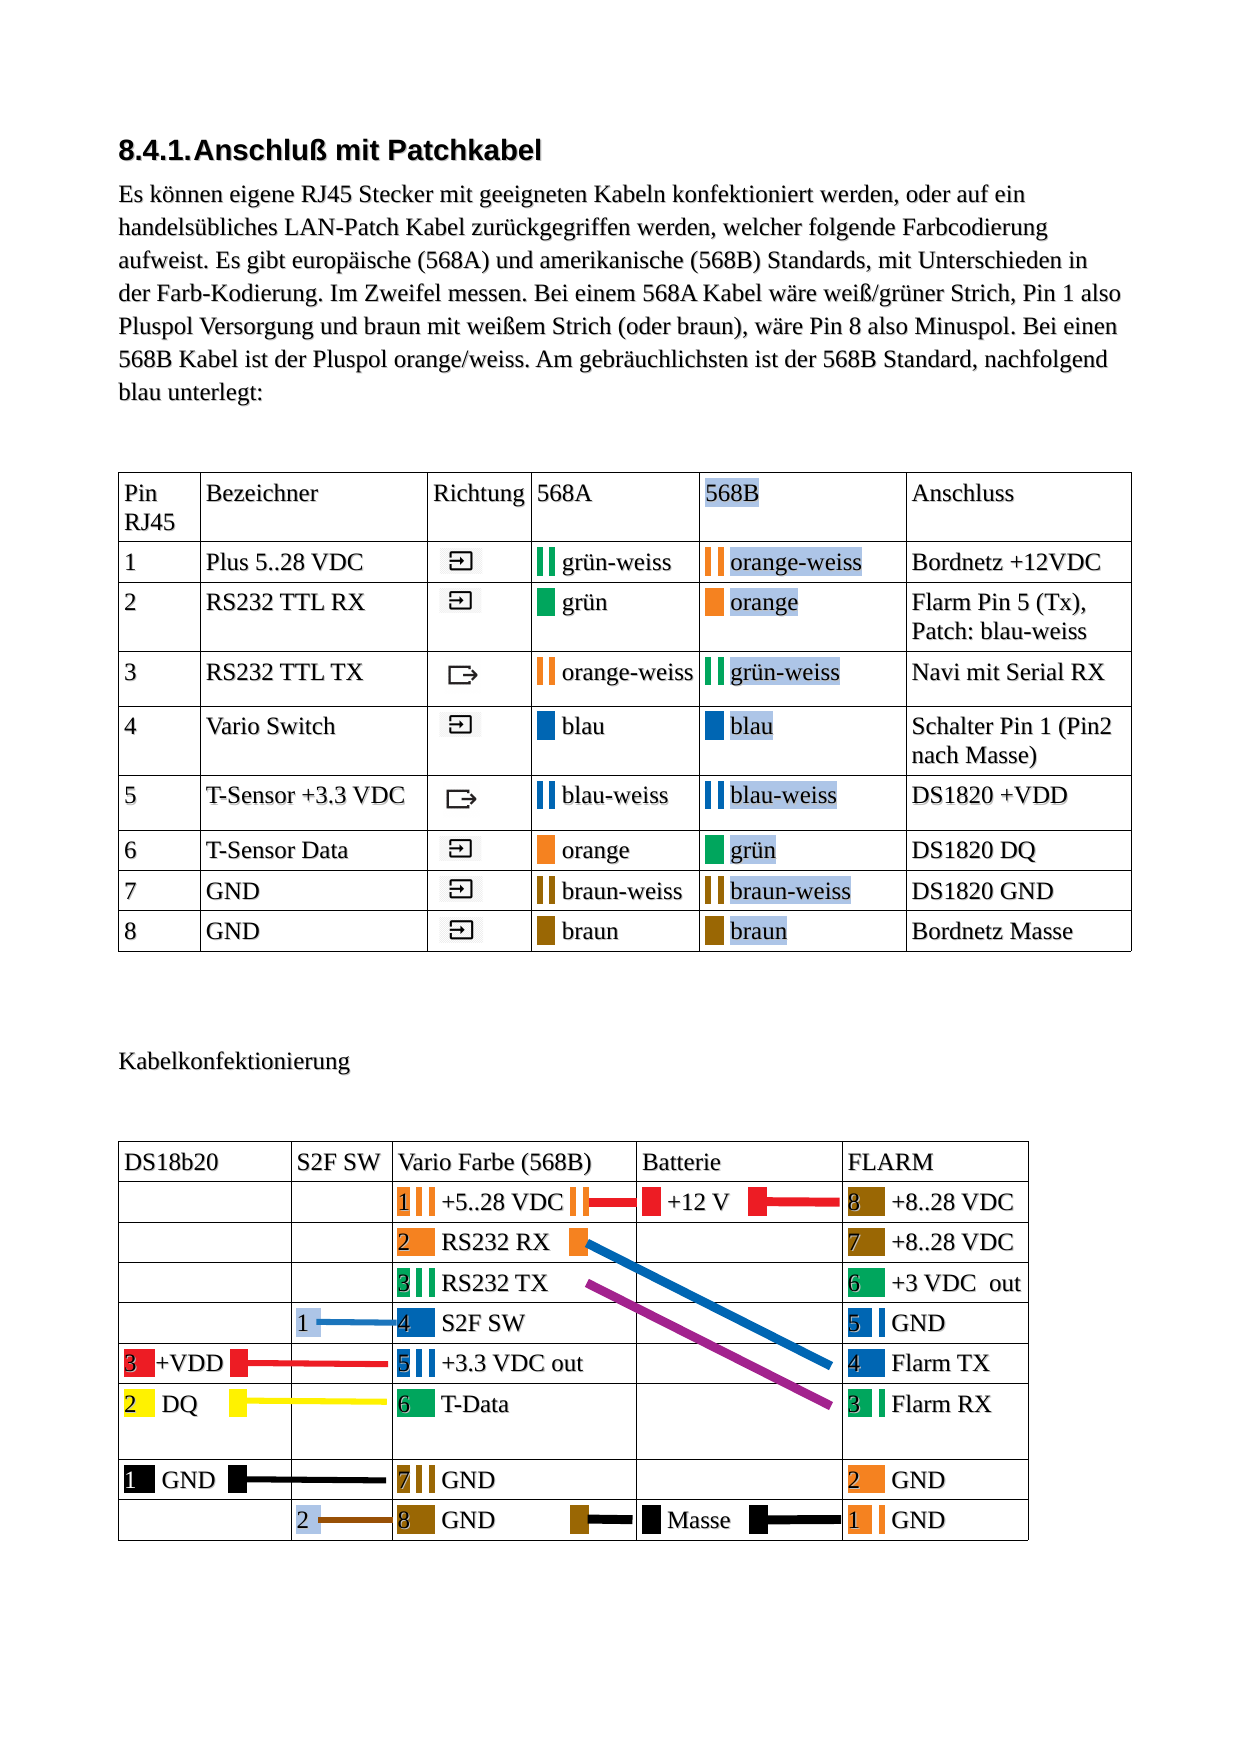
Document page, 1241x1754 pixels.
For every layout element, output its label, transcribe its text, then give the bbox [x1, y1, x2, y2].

picture [439, 588, 482, 613]
picture [442, 780, 480, 818]
table_header FLARM [843, 1142, 1028, 1181]
picture [439, 836, 482, 861]
table_cell 3 Flarm RX [843, 1384, 1028, 1459]
table_cell braun-weiss [532, 871, 699, 910]
table_cell Flarm Pin 5 (Tx), Patch: blau-weiss [907, 583, 1131, 651]
table_cell T-Sensor Data [201, 831, 427, 870]
table_header Anschluss [907, 473, 1131, 541]
table_cell [718, 1303, 842, 1343]
table_cell orange-weiss [700, 542, 906, 582]
table_cell [292, 1344, 392, 1383]
table_cell [637, 1223, 842, 1262]
table_cell grün [532, 583, 699, 651]
table_cell [639, 1303, 773, 1343]
table_cell Bordnetz Masse [907, 911, 1131, 951]
table_cell [292, 1182, 392, 1222]
table_cell [637, 1384, 842, 1459]
table_cell [637, 1344, 773, 1383]
table_cell [428, 911, 531, 951]
table_cell [292, 1223, 392, 1262]
table_header Vario Farbe (568B) [393, 1142, 636, 1181]
table_cell [292, 1263, 392, 1302]
table_cell Navi mit Serial RX [907, 652, 1131, 706]
table_cell 8 GND [393, 1500, 636, 1539]
table_cell [637, 1274, 691, 1302]
table_cell 1 +5..28 VDC [393, 1182, 636, 1222]
table_cell [428, 831, 531, 870]
table_header Batterie [637, 1142, 842, 1181]
table_cell [119, 1223, 291, 1262]
table_cell grün [700, 831, 906, 870]
table_cell 6 T-Data [393, 1384, 636, 1459]
table_cell 6 +3 VDC out [843, 1263, 1028, 1302]
table_header S2F SW [292, 1142, 392, 1181]
table_cell [119, 1182, 291, 1222]
picture [439, 876, 483, 902]
table_cell 1 [119, 542, 200, 582]
table_cell 7 [119, 871, 200, 910]
table_cell braun [532, 911, 699, 951]
table_cell [428, 542, 531, 582]
picture [439, 712, 482, 737]
table_cell RS232 TTL TX [201, 652, 427, 706]
table_cell GND [201, 911, 427, 951]
table_cell blau [700, 707, 906, 775]
table_cell 2 GND [843, 1460, 1028, 1499]
picture [439, 548, 483, 574]
table_cell orange-weiss [532, 652, 699, 706]
table_header DS18b20 [119, 1142, 291, 1181]
table_cell braun [700, 911, 906, 951]
table_cell grün-weiss [700, 652, 906, 706]
table_header 568B [700, 473, 906, 541]
table_cell Schalter Pin 1 (Pin2 nach Masse) [907, 707, 1131, 775]
table_cell 4 Flarm TX [843, 1344, 1028, 1383]
table_cell Bordnetz +12VDC [907, 542, 1131, 582]
table_cell [292, 1384, 392, 1459]
table_cell blau-weiss [532, 776, 699, 829]
table_cell [428, 871, 531, 910]
table_cell 1 GND [119, 1460, 291, 1499]
table_cell [119, 1263, 291, 1302]
text Es können eigene RJ45 Stecker mit geeigneten Kabeln konfektioniert werden, oder auf ein handelsübliches LAN-Patch Kabel zurückgegriffen werden, welcher folgende Farbcodierung aufweist. Es gibt europäische (568A) und amerikanische (568B) Standards, mit Unterschieden in der Farb-Kodierung. Im Zweifel messen. Bei einem 568A Kabel wäre weiß/grüner Strich, Pin 1 also Pluspol Versorgung und braun mit weißem Strich (oder braun), wäre Pin 8 also Minuspol. Bei einen 568B Kabel ist der Pluspol orange/weiss. Am gebräuchlichsten ist der 568B Standard, nachfolgend blau unterlegt: [118, 179, 1122, 406]
picture [439, 917, 484, 943]
text Kabelkonfektionierung [118, 1046, 1122, 1074]
table_cell 8 [119, 911, 200, 951]
table_cell Vario Switch [201, 707, 427, 775]
table_cell 3 +VDD [119, 1344, 291, 1383]
table_cell orange [532, 831, 699, 870]
table_cell [428, 776, 531, 829]
table_header Pin RJ45 [119, 473, 200, 541]
table_cell DS1820 DQ [907, 831, 1131, 870]
table_cell [428, 583, 531, 651]
table_header Bezeichner [201, 473, 427, 541]
table_cell 4 S2F SW [393, 1303, 636, 1343]
table_cell DS1820 GND [907, 871, 1131, 910]
table_cell 4 [119, 707, 200, 775]
table_header Richtung [428, 473, 531, 541]
table_cell Masse [637, 1500, 842, 1539]
table_cell [720, 1344, 842, 1383]
table_cell [639, 1263, 842, 1302]
table_cell 7 +8..28 VDC [843, 1223, 1028, 1262]
table_cell +12 V [637, 1182, 842, 1222]
table_cell RS232 TTL RX [201, 583, 427, 651]
table_cell [119, 1303, 291, 1343]
subtitle Anschluß mit Patchkabel [118, 133, 1122, 166]
table_cell [428, 707, 531, 775]
table_cell 2 [119, 583, 200, 651]
table_cell 5 [119, 776, 200, 829]
table_cell DS1820 +VDD [907, 776, 1131, 829]
table_cell 5 GND [843, 1303, 1028, 1343]
table_cell 2 RS232 RX [393, 1223, 636, 1262]
table_cell GND [201, 871, 427, 910]
table_cell 1 GND [843, 1500, 1028, 1539]
table_cell [637, 1460, 842, 1499]
table_cell orange [700, 583, 906, 651]
table_header 568A [532, 473, 699, 541]
table_cell blau [532, 707, 699, 775]
table_cell grün-weiss [532, 542, 699, 582]
table_cell [428, 652, 531, 706]
picture [444, 656, 482, 694]
table_cell [119, 1500, 291, 1539]
table_cell 3 RS232 TX [393, 1263, 636, 1302]
table_cell Plus 5..28 VDC [201, 542, 427, 582]
table_cell 3 [119, 652, 200, 706]
table_cell 2 DQ [119, 1384, 291, 1459]
table_cell 7 GND [393, 1460, 636, 1499]
table_cell T-Sensor +3.3 VDC [201, 776, 427, 829]
table_cell [292, 1460, 392, 1499]
table_cell 6 [119, 831, 200, 870]
table_cell blau-weiss [700, 776, 906, 829]
table_cell [637, 1314, 694, 1343]
table_cell 5 +3.3 VDC out [393, 1344, 636, 1383]
table_cell 2 [292, 1500, 392, 1539]
table_cell 8 +8..28 VDC [843, 1182, 1028, 1222]
table_cell 1 [292, 1303, 392, 1343]
table_cell braun-weiss [700, 871, 906, 910]
